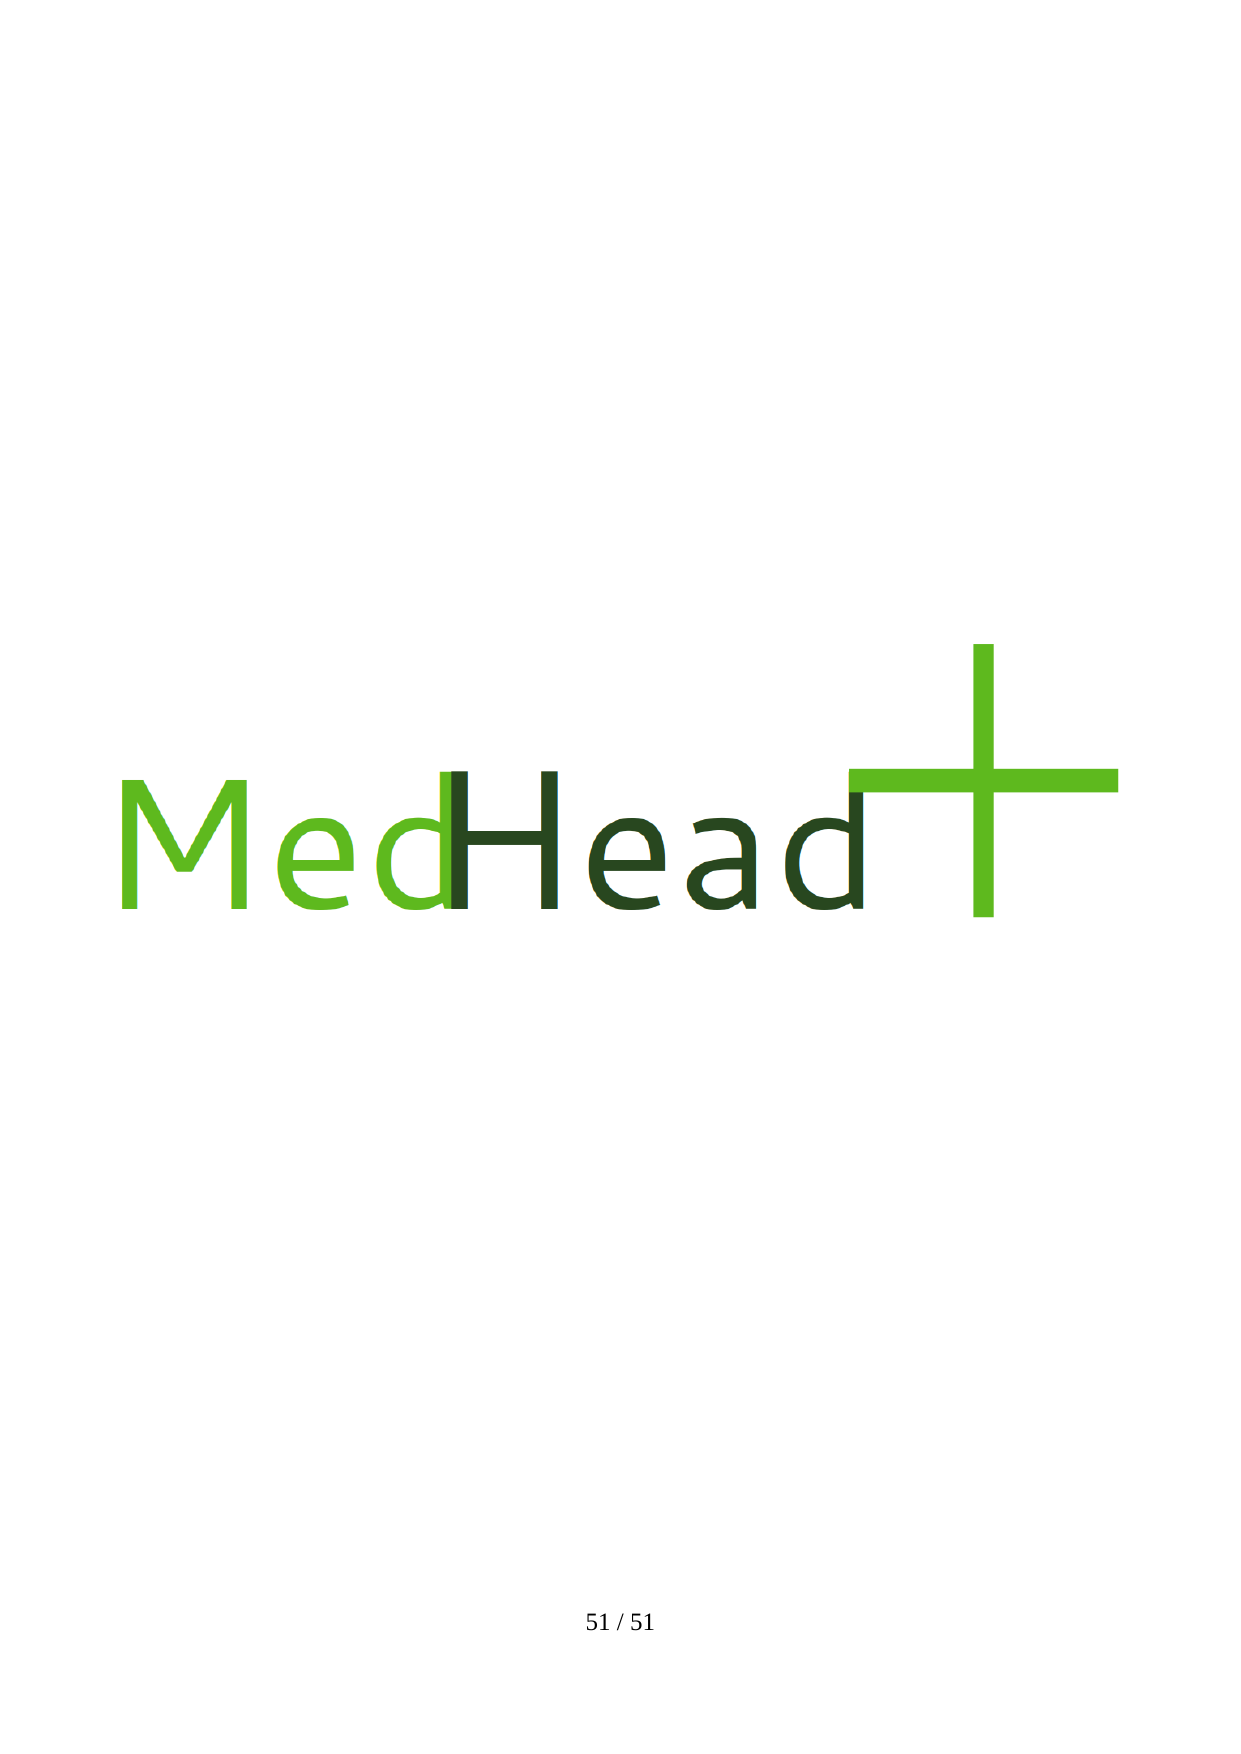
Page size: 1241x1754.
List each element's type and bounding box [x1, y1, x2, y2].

picture [118, 638, 1123, 922]
